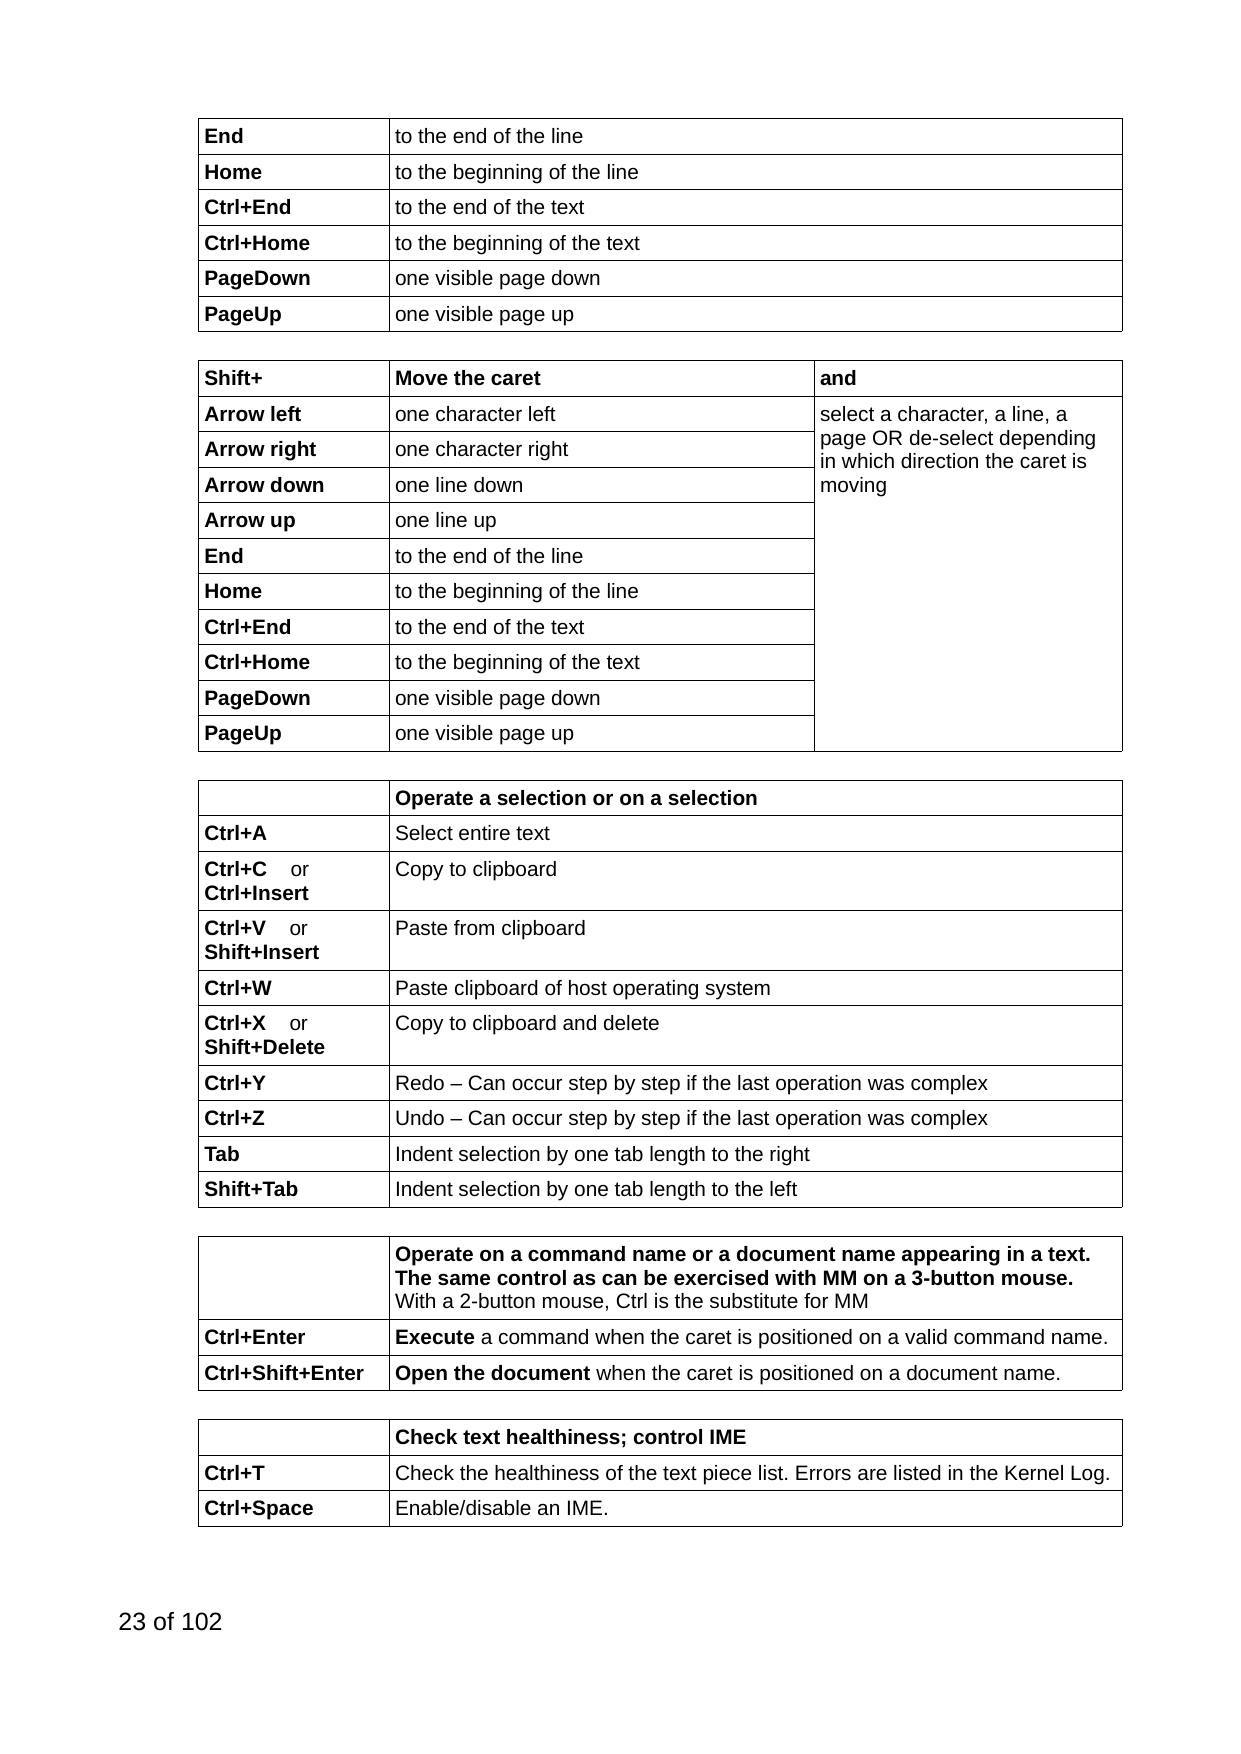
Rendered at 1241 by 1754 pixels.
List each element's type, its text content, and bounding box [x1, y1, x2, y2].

table_cell Copy to clipboard and delete [390, 1006, 1122, 1065]
table_cell to the end of the text [390, 190, 1122, 225]
table_cell one visible page down [390, 681, 814, 715]
table_cell Shift+Tab [199, 1172, 389, 1207]
table_cell to the end of the text [390, 610, 814, 644]
table_cell Home [199, 574, 389, 609]
table_cell Ctrl+Space [199, 1491, 389, 1526]
table_header [199, 1420, 389, 1454]
table_cell Arrow up [199, 503, 389, 538]
table_header Move the caret [390, 361, 814, 396]
table_cell Ctrl+X or Shift+Delete [199, 1006, 389, 1065]
table_cell Ctrl+End [199, 190, 389, 225]
table_cell one line up [390, 503, 814, 538]
table_cell Arrow down [199, 468, 389, 502]
table_cell one line down [390, 468, 814, 502]
table_cell Open the document when the caret is positioned on a document name. [390, 1356, 1122, 1390]
table_cell Ctrl+T [199, 1456, 389, 1490]
table_cell Ctrl+Shift+Enter [199, 1356, 389, 1390]
table_cell End [199, 539, 389, 573]
table_cell Home [199, 155, 389, 189]
table_cell PageDown [199, 681, 389, 715]
table_cell to the end of the line [390, 119, 1122, 154]
table_cell Select entire text [390, 816, 1122, 851]
table_cell Indent selection by one tab length to the right [390, 1137, 1122, 1171]
table_header Shift+ [199, 361, 389, 396]
table_cell Ctrl+Home [199, 645, 389, 680]
table_cell to the beginning of the line [390, 155, 1122, 189]
table_cell Ctrl+W [199, 971, 389, 1005]
table_cell Ctrl+Y [199, 1066, 389, 1100]
table_cell to the end of the line [390, 539, 814, 573]
table_cell Ctrl+Enter [199, 1320, 389, 1354]
table_header Operate a selection or on a selection [390, 781, 1122, 815]
table_cell Redo – Can occur step by step if the last operation was complex [390, 1066, 1122, 1100]
table_cell Tab [199, 1137, 389, 1171]
table_cell Copy to clipboard [390, 852, 1122, 910]
table_cell to the beginning of the line [390, 574, 814, 609]
table_cell Indent selection by one tab length to the left [390, 1172, 1122, 1207]
table_cell one visible page down [390, 261, 1122, 296]
table_cell Arrow left [199, 397, 389, 431]
table_cell Enable/disable an IME. [390, 1491, 1122, 1526]
table_cell Ctrl+A [199, 816, 389, 851]
table_header Check text healthiness; control IME [390, 1420, 1122, 1454]
table_cell to the beginning of the text [390, 645, 814, 680]
table_header [199, 781, 389, 815]
table_cell to the beginning of the text [390, 226, 1122, 260]
table_cell PageUp [199, 716, 389, 751]
table_cell Ctrl+C or Ctrl+Insert [199, 852, 389, 910]
table_cell Undo – Can occur step by step if the last operation was complex [390, 1101, 1122, 1136]
table_cell End [199, 119, 389, 154]
table_cell Ctrl+Home [199, 226, 389, 260]
table_cell Arrow right [199, 432, 389, 467]
table_cell Paste clipboard of host operating system [390, 971, 1122, 1005]
table_cell one character left [390, 397, 814, 431]
table_cell Check the healthiness of the text piece list. Errors are listed in the Kernel Log. [390, 1456, 1122, 1490]
table_cell Ctrl+Z [199, 1101, 389, 1136]
table_cell PageDown [199, 261, 389, 296]
table_cell Paste from clipboard [390, 911, 1122, 970]
table_cell Ctrl+End [199, 610, 389, 644]
table_cell Ctrl+V or Shift+Insert [199, 911, 389, 970]
table_header [199, 1237, 389, 1319]
table_cell one character right [390, 432, 814, 467]
table_cell one visible page up [390, 716, 814, 751]
table_cell one visible page up [390, 297, 1122, 331]
table_cell Execute a command when the caret is positioned on a valid command name. [390, 1320, 1122, 1354]
table_cell select a character, a line, a page OR de-select depending in which direction the caret is moving [815, 397, 1122, 751]
table_header and [815, 361, 1122, 396]
table_header Operate on a command name or a document name appearing in a text. The same control as can be exercised with MM on a 3-button mouse. With a 2-button mouse, Ctrl is the substitute for MM [390, 1237, 1122, 1319]
table_cell PageUp [199, 297, 389, 331]
